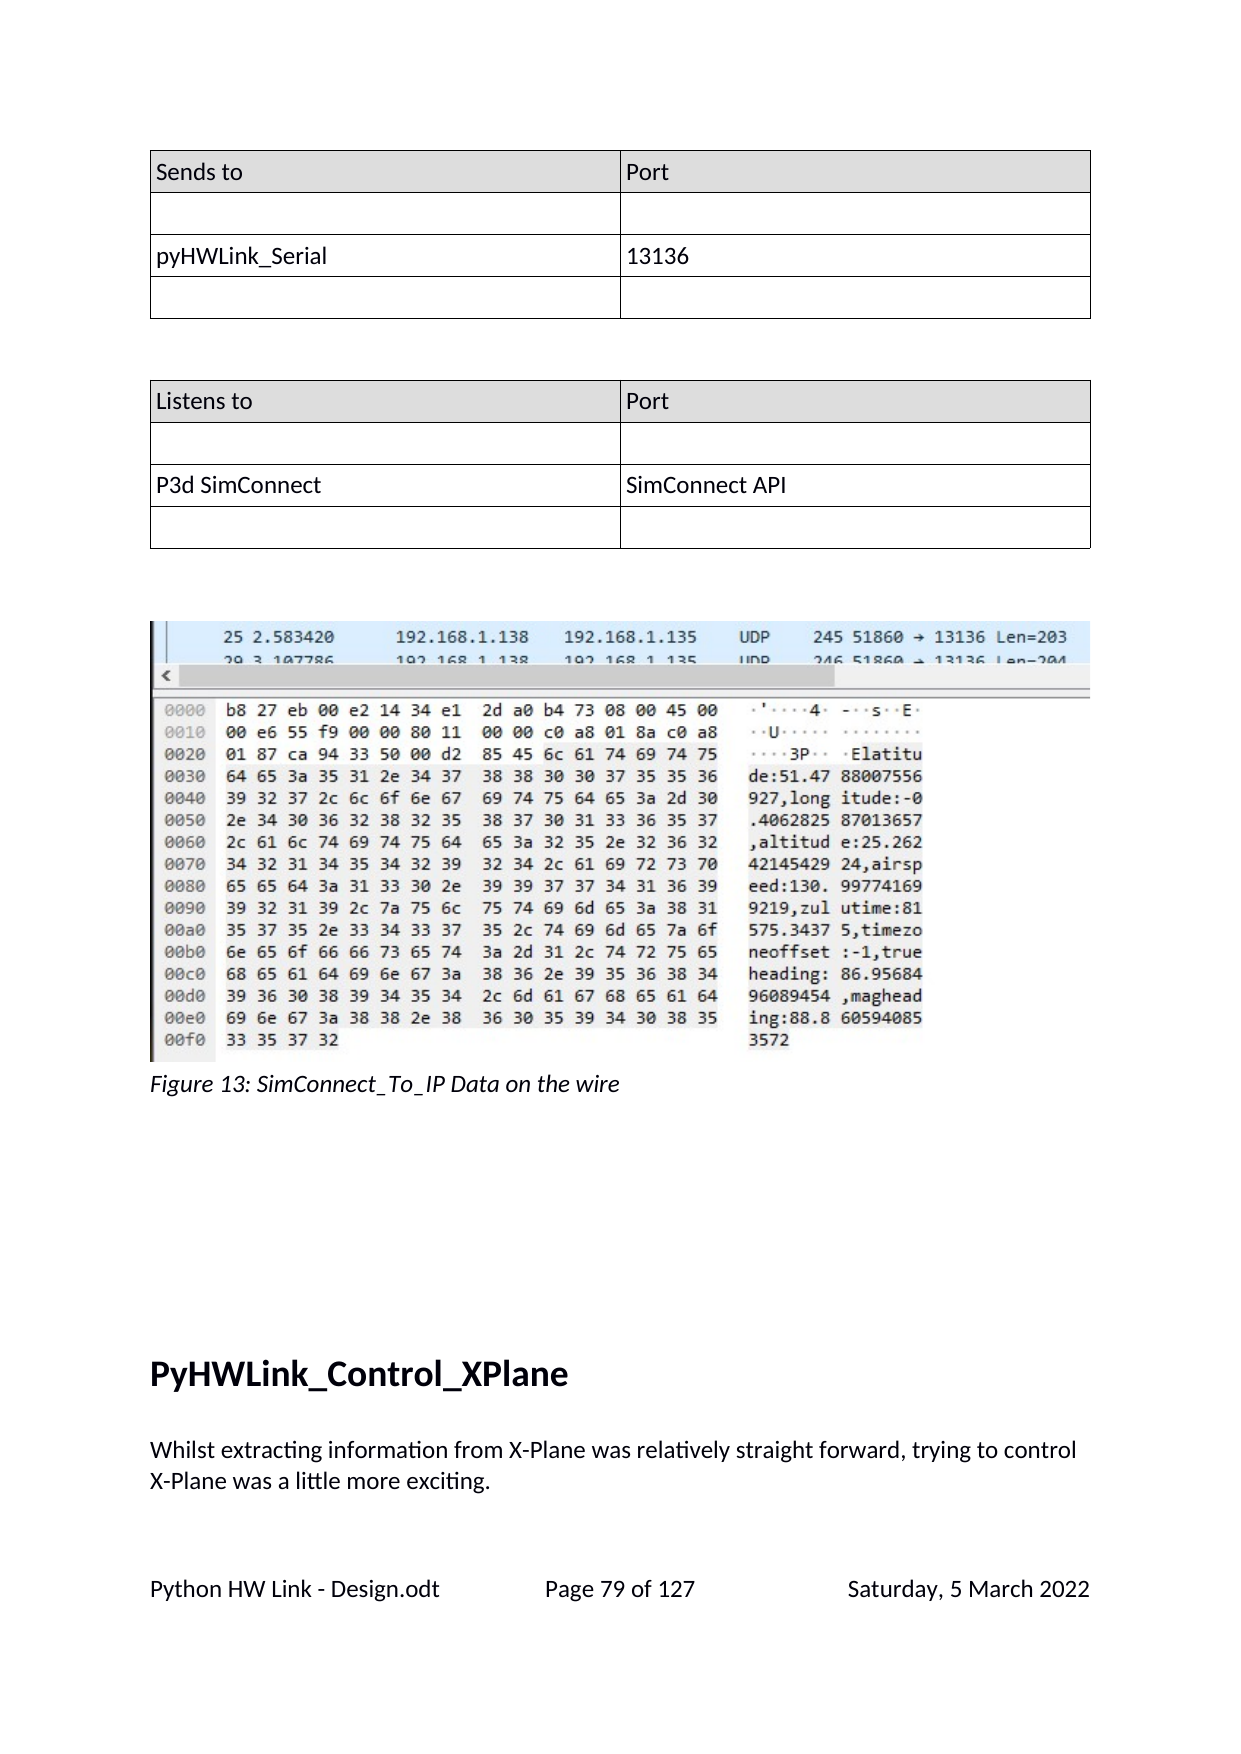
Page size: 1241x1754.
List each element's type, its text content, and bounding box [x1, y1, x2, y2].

text Figure 13: SimConnect_To_IP Data on the wire [150, 1062, 1090, 1098]
table_cell [151, 277, 620, 318]
table_cell [621, 193, 1090, 234]
picture [150, 621, 1091, 1062]
table_header Listens to [151, 381, 620, 422]
table_cell 13136 [621, 235, 1090, 276]
subtitle PyHWLink_Control_XPlane [150, 1349, 1090, 1395]
table_header Sends to [151, 151, 620, 192]
table_cell pyHWLink_Serial [151, 235, 620, 276]
table_cell [151, 507, 620, 548]
text Whilst extracting information from X-Plane was relatively straight forward, trying to control X-Plane was a little more exciting. [150, 1434, 1090, 1495]
table_cell [621, 277, 1090, 318]
table_cell P3d SimConnect [151, 465, 620, 506]
table_cell [621, 423, 1090, 464]
table_cell [151, 193, 620, 234]
table_cell [151, 423, 620, 464]
table_header Port [621, 151, 1090, 192]
table_cell [621, 507, 1090, 548]
table_cell SimConnect API [621, 465, 1090, 506]
table_header Port [621, 381, 1090, 422]
